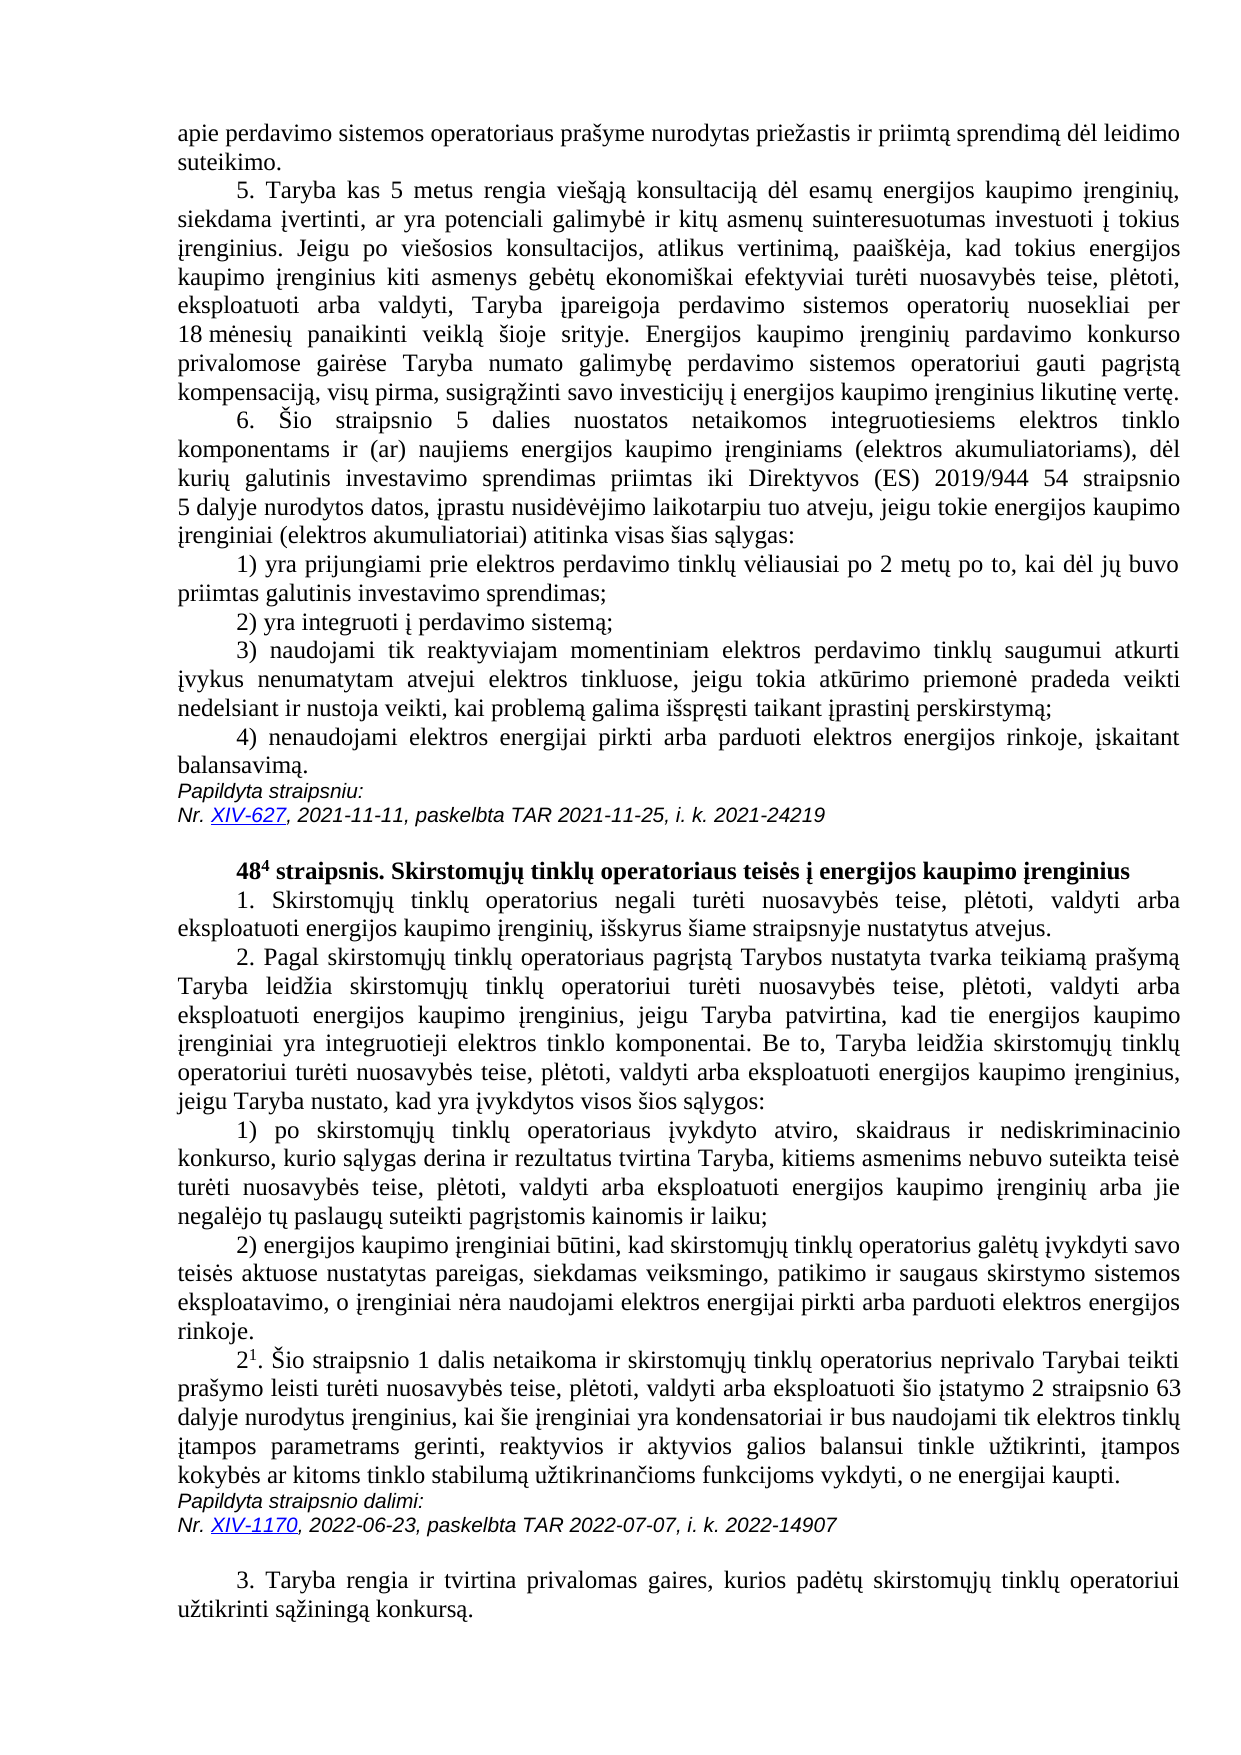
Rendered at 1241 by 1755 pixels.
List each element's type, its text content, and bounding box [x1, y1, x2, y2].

text 5. Taryba kas 5 metus rengia viešąją konsultaciją dėl esamų energijos kaupimo įrenginių, siekdama įvertinti, ar yra potenciali galimybė ir kitų asmenų suinteresuotumas investuoti į tokius įrenginius. Jeigu po viešosios konsultacijos, atlikus vertinimą, paaiškėja, kad tokius energijos kaupimo įrenginius kiti asmenys gebėtų ekonomiškai efektyviai turėti nuosavybės teise, plėtoti, eksploatuoti arba valdyti, Taryba įpareigoja perdavimo sistemos operatorių nuosekliai per 18 mėnesių panaikinti veiklą šioje srityje. Energijos kaupimo įrenginių pardavimo konkurso privalomose gairėse Taryba numato galimybę perdavimo sistemos operatoriui gauti pagrįstą kompensaciją, visų pirma, susigrąžinti savo investicijų į energijos kaupimo įrenginius likutinę vertę. [177, 176, 1181, 406]
text 1) po skirstomųjų tinklų operatoriaus įvykdyto atviro, skaidraus ir nediskriminacinio konkurso, kurio sąlygas derina ir rezultatus tvirtina Taryba, kitiems asmenims nebuvo suteikta teisė turėti nuosavybės teise, plėtoti, valdyti arba eksploatuoti energijos kaupimo įrenginių arba jie negalėjo tų paslaugų suteikti pagrįstomis kainomis ir laiku; [177, 1115, 1181, 1230]
text 6. Šio straipsnio 5 dalies nuostatos netaikomos integruotiesiems elektros tinklo komponentams ir (ar) naujiems energijos kaupimo įrenginiams (elektros akumuliatoriams), dėl kurių galutinis investavimo sprendimas priimtas iki Direktyvos (ES) 2019/944 54 straipsnio 5 dalyje nurodytos datos, įprastu nusidėvėjimo laikotarpiu tuo atveju, jeigu tokie energijos kaupimo įrenginiai (elektros akumuliatoriai) atitinka visas šias sąlygas: [177, 406, 1181, 549]
text Papildyta straipsniu: [177, 779, 1181, 803]
text 2) energijos kaupimo įrenginiai būtini, kad skirstomųjų tinklų operatorius galėtų įvykdyti savo teisės aktuose nustatytas pareigas, siekdamas veiksmingo, patikimo ir saugaus skirstymo sistemos eksploatavimo, o įrenginiai nėra naudojami elektros energijai pirkti arba parduoti elektros energijos rinkoje. [177, 1230, 1181, 1345]
text 3. Taryba rengia ir tvirtina privalomas gaires, kurios padėtų skirstomųjų tinklų operatoriui užtikrinti sąžiningą konkursą. [177, 1565, 1181, 1623]
text 2) yra integruoti į perdavimo sistemą; [177, 607, 1181, 636]
text 21. Šio straipsnio 1 dalis netaikoma ir skirstomųjų tinklų operatorius neprivalo Tarybai teikti prašymo leisti turėti nuosavybės teise, plėtoti, valdyti arba eksploatuoti šio įstatymo 2 straipsnio 63 dalyje nurodytus įrenginius, kai šie įrenginiai yra kondensatoriai ir bus naudojami tik elektros tinklų įtampos parametrams gerinti, reaktyvios ir aktyvios galios balansui tinkle užtikrinti, įtampos kokybės ar kitoms tinklo stabilumą užtikrinančioms funkcijoms vykdyti, o ne energijai kaupti. [177, 1345, 1181, 1488]
text Nr. XIV-627, 2021-11-11, paskelbta TAR 2021-11-25, i. k. 2021-24219 [177, 803, 1181, 827]
text 484 straipsnis. Skirstomųjų tinklų operatoriaus teisės į energijos kaupimo įrenginius [177, 856, 1181, 885]
text Nr. XIV-1170, 2022-06-23, paskelbta TAR 2022-07-07, i. k. 2022-14907 [177, 1512, 1181, 1536]
text 3) naudojami tik reaktyviajam momentiniam elektros perdavimo tinklų saugumui atkurti įvykus nenumatytam atvejui elektros tinkluose, jeigu tokia atkūrimo priemonė pradeda veikti nedelsiant ir nustoja veikti, kai problemą galima išspręsti taikant įprastinį perskirstymą; [177, 636, 1181, 722]
text 1) yra prijungiami prie elektros perdavimo tinklų vėliausiai po 2 metų po to, kai dėl jų buvo priimtas galutinis investavimo sprendimas; [177, 549, 1181, 607]
text 4) nenaudojami elektros energijai pirkti arba parduoti elektros energijos rinkoje, įskaitant balansavimą. [177, 722, 1181, 779]
text Papildyta straipsnio dalimi: [177, 1488, 1181, 1512]
text 1. Skirstomųjų tinklų operatorius negali turėti nuosavybės teise, plėtoti, valdyti arba eksploatuoti energijos kaupimo įrenginių, išskyrus šiame straipsnyje nustatytus atvejus. [177, 885, 1181, 942]
text 2. Pagal skirstomųjų tinklų operatoriaus pagrįstą Tarybos nustatyta tvarka teikiamą prašymą Taryba leidžia skirstomųjų tinklų operatoriui turėti nuosavybės teise, plėtoti, valdyti arba eksploatuoti energijos kaupimo įrenginius, jeigu Taryba patvirtina, kad tie energijos kaupimo įrenginiai yra integruotieji elektros tinklo komponentai. Be to, Taryba leidžia skirstomųjų tinklų operatoriui turėti nuosavybės teise, plėtoti, valdyti arba eksploatuoti energijos kaupimo įrenginius, jeigu Taryba nustato, kad yra įvykdytos visos šios sąlygos: [177, 942, 1181, 1115]
text apie perdavimo sistemos operatoriaus prašyme nurodytas priežastis ir priimtą sprendimą dėl leidimo suteikimo. [177, 118, 1181, 176]
